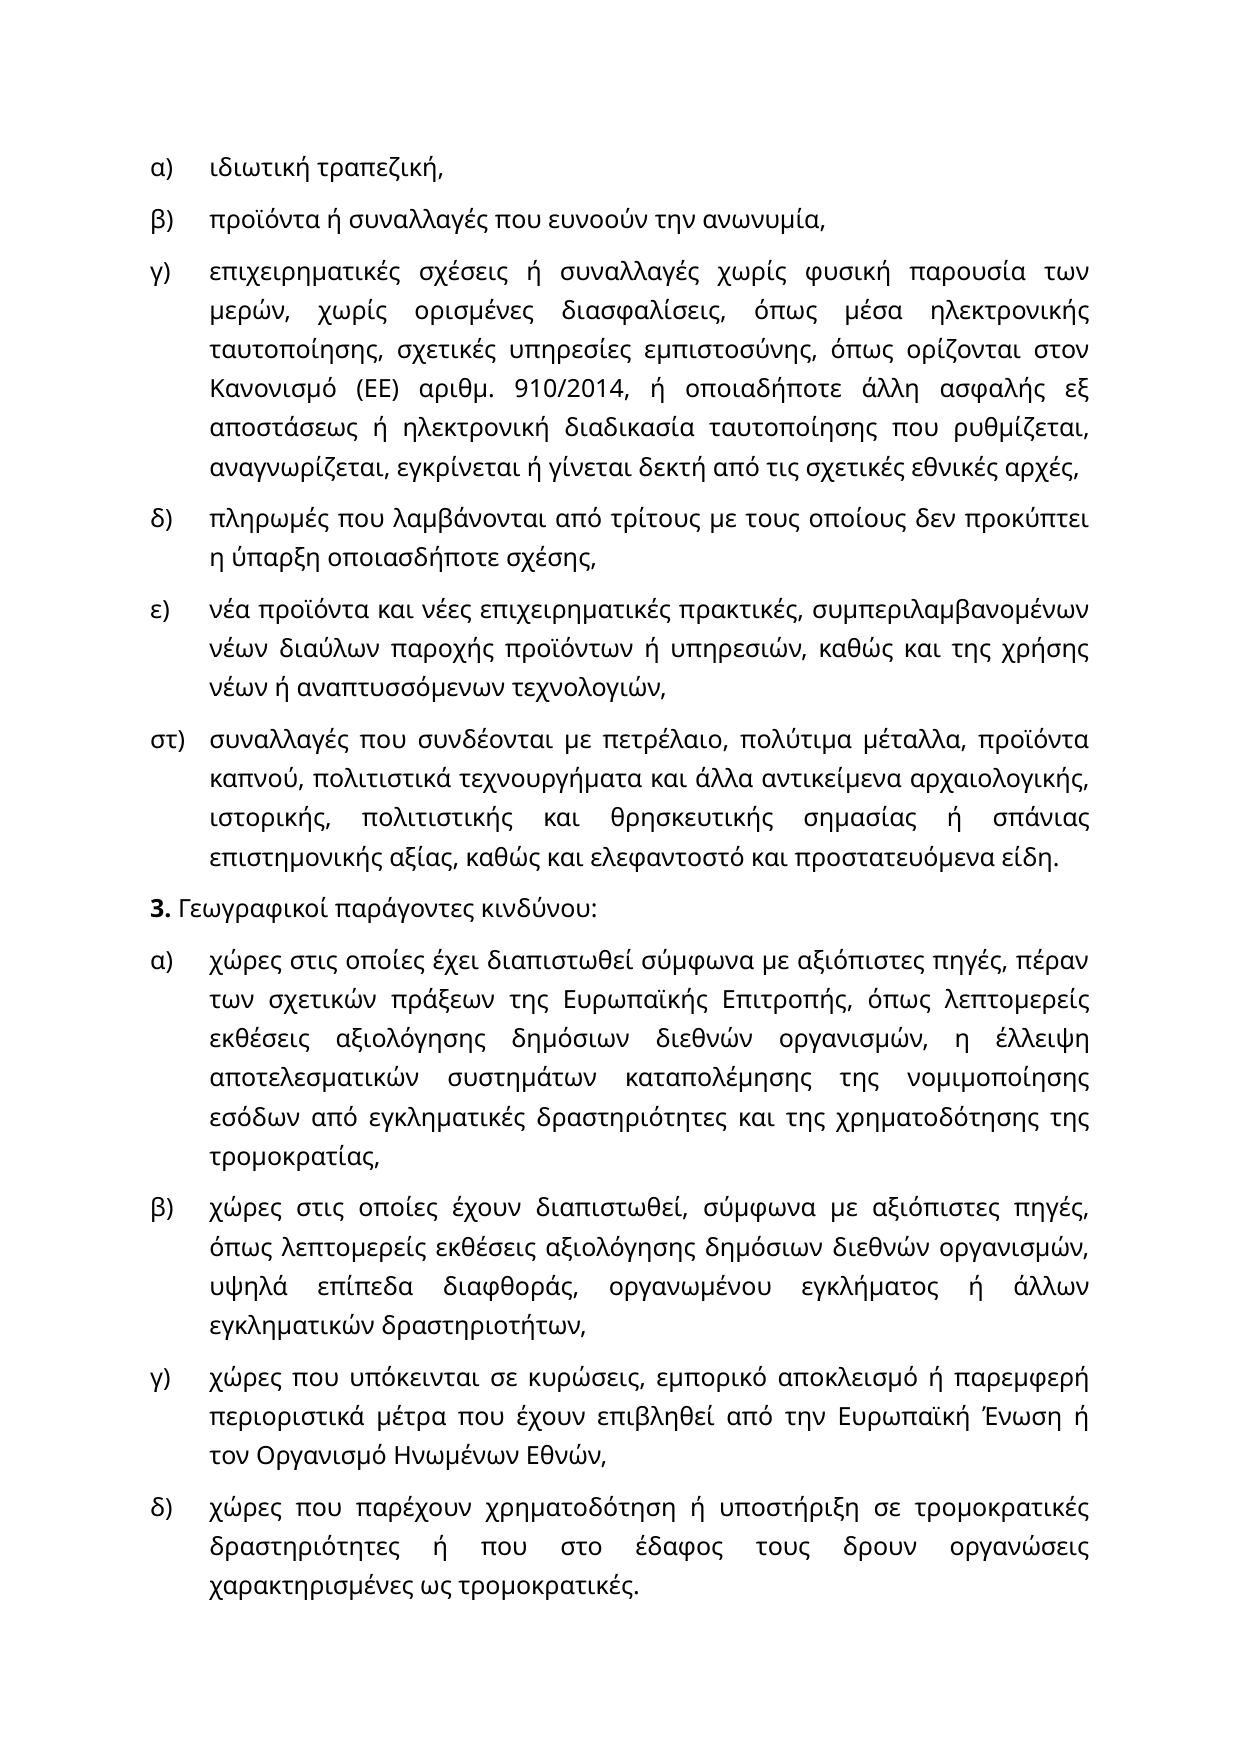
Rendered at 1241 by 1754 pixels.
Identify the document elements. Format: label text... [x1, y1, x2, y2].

list α) χώρες στις οποίες έχει διαπιστωθεί σύμφωνα με αξιόπιστες πηγές, πέραν των σχετικών πράξεων της Ευρωπαϊκής Επιτροπής, όπως λεπτομερείς εκθέσεις αξιολόγησης δημόσιων διεθνών οργανισμών, η έλλειψη αποτελεσματικών συστημάτων καταπολέμησης της νομιμοποίησης εσόδων από εγκληματικές δραστηριότητες και της χρηματοδότησης της τρομοκρατίας, [150, 942, 1090, 1172]
list β) προϊόντα ή συναλλαγές που ευνοούν την ανωνυμία, [150, 202, 1090, 236]
list γ) χώρες που υπόκεινται σε κυρώσεις, εμπορικό αποκλεισμό ή παρεμφερή περιοριστικά μέτρα που έχουν επιβληθεί από την Ευρωπαϊκή Ένωση ή τον Οργανισμό Ηνωμένων Εθνών, [150, 1359, 1090, 1472]
list α) ιδιωτική τραπεζική, [150, 150, 1090, 184]
list γ) επιχειρηματικές σχέσεις ή συναλλαγές χωρίς φυσική παρουσία των μερών, χωρίς ορισμένες διασφαλίσεις, όπως μέσα ηλεκτρονικής ταυτοποίησης, σχετικές υπηρεσίες εμπιστοσύνης, όπως ορίζονται στον Κανονισμό (ΕΕ) αριθμ. 910/2014, ή οποιαδήποτε άλλη ασφαλής εξ αποστάσεως ή ηλεκτρονική διαδικασία ταυτοποίησης που ρυθμίζεται, αναγνωρίζεται, εγκρίνεται ή γίνεται δεκτή από τις σχετικές εθνικές αρχές, [150, 253, 1090, 483]
list δ) πληρωμές που λαμβάνονται από τρίτους με τους οποίους δεν προκύπτει η ύπαρξη οποιασδήποτε σχέσης, [150, 501, 1090, 574]
list στ) συναλλαγές που συνδέονται με πετρέλαιο, πολύτιμα μέταλλα, προϊόντα καπνού, πολιτιστικά τεχνουργήματα και άλλα αντικείμενα αρχαιολογικής, ιστορικής, πολιτιστικής και θρησκευτικής σημασίας ή σπάνιας επιστημονικής αξίας, καθώς και ελεφαντοστό και προστατευόμενα είδη. [150, 722, 1090, 873]
list δ) χώρες που παρέχουν χρηματοδότηση ή υποστήριξη σε τρομοκρατικές δραστηριότητες ή που στο έδαφος τους δρουν οργανώσεις χαρακτηρισμένες ως τρομοκρατικές. [150, 1489, 1090, 1602]
list β) χώρες στις οποίες έχουν διαπιστωθεί, σύμφωνα με αξιόπιστες πηγές, όπως λεπτομερείς εκθέσεις αξιολόγησης δημόσιων διεθνών οργανισμών, υψηλά επίπεδα διαφθοράς, οργανωμένου εγκλήματος ή άλλων εγκληματικών δραστηριοτήτων, [150, 1190, 1090, 1342]
list ε) νέα προϊόντα και νέες επιχειρηματικές πρακτικές, συμπεριλαμβανομένων νέων διαύλων παροχής προϊόντων ή υπηρεσιών, καθώς και της χρήσης νέων ή αναπτυσσόμενων τεχνολογιών, [150, 592, 1090, 704]
text 3. Γεωγραφικοί παράγοντες κινδύνου: [150, 891, 1090, 925]
